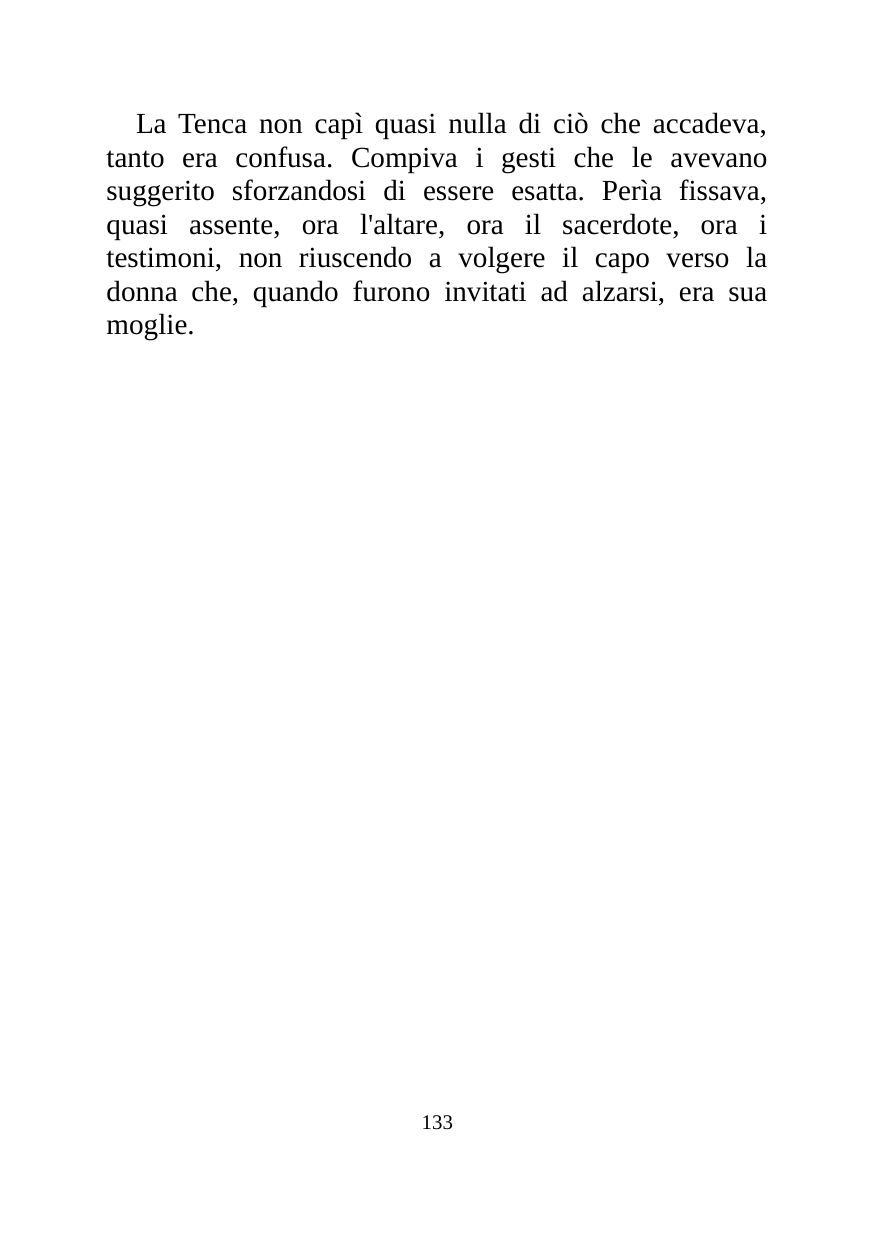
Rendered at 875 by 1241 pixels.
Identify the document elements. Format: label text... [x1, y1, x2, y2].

text La Tenca non capì quasi nulla di ciò che accadeva, tanto era confusa. Compiva i gesti che le avevano suggerito sforzandosi di essere esatta. Perìa fissava, quasi assente, ora l'altare, ora il sacerdote, ora i testimoni, non riuscendo a volgere il capo verso la donna che, quando furono invitati ad alzarsi, era sua moglie. [106, 106, 768, 341]
